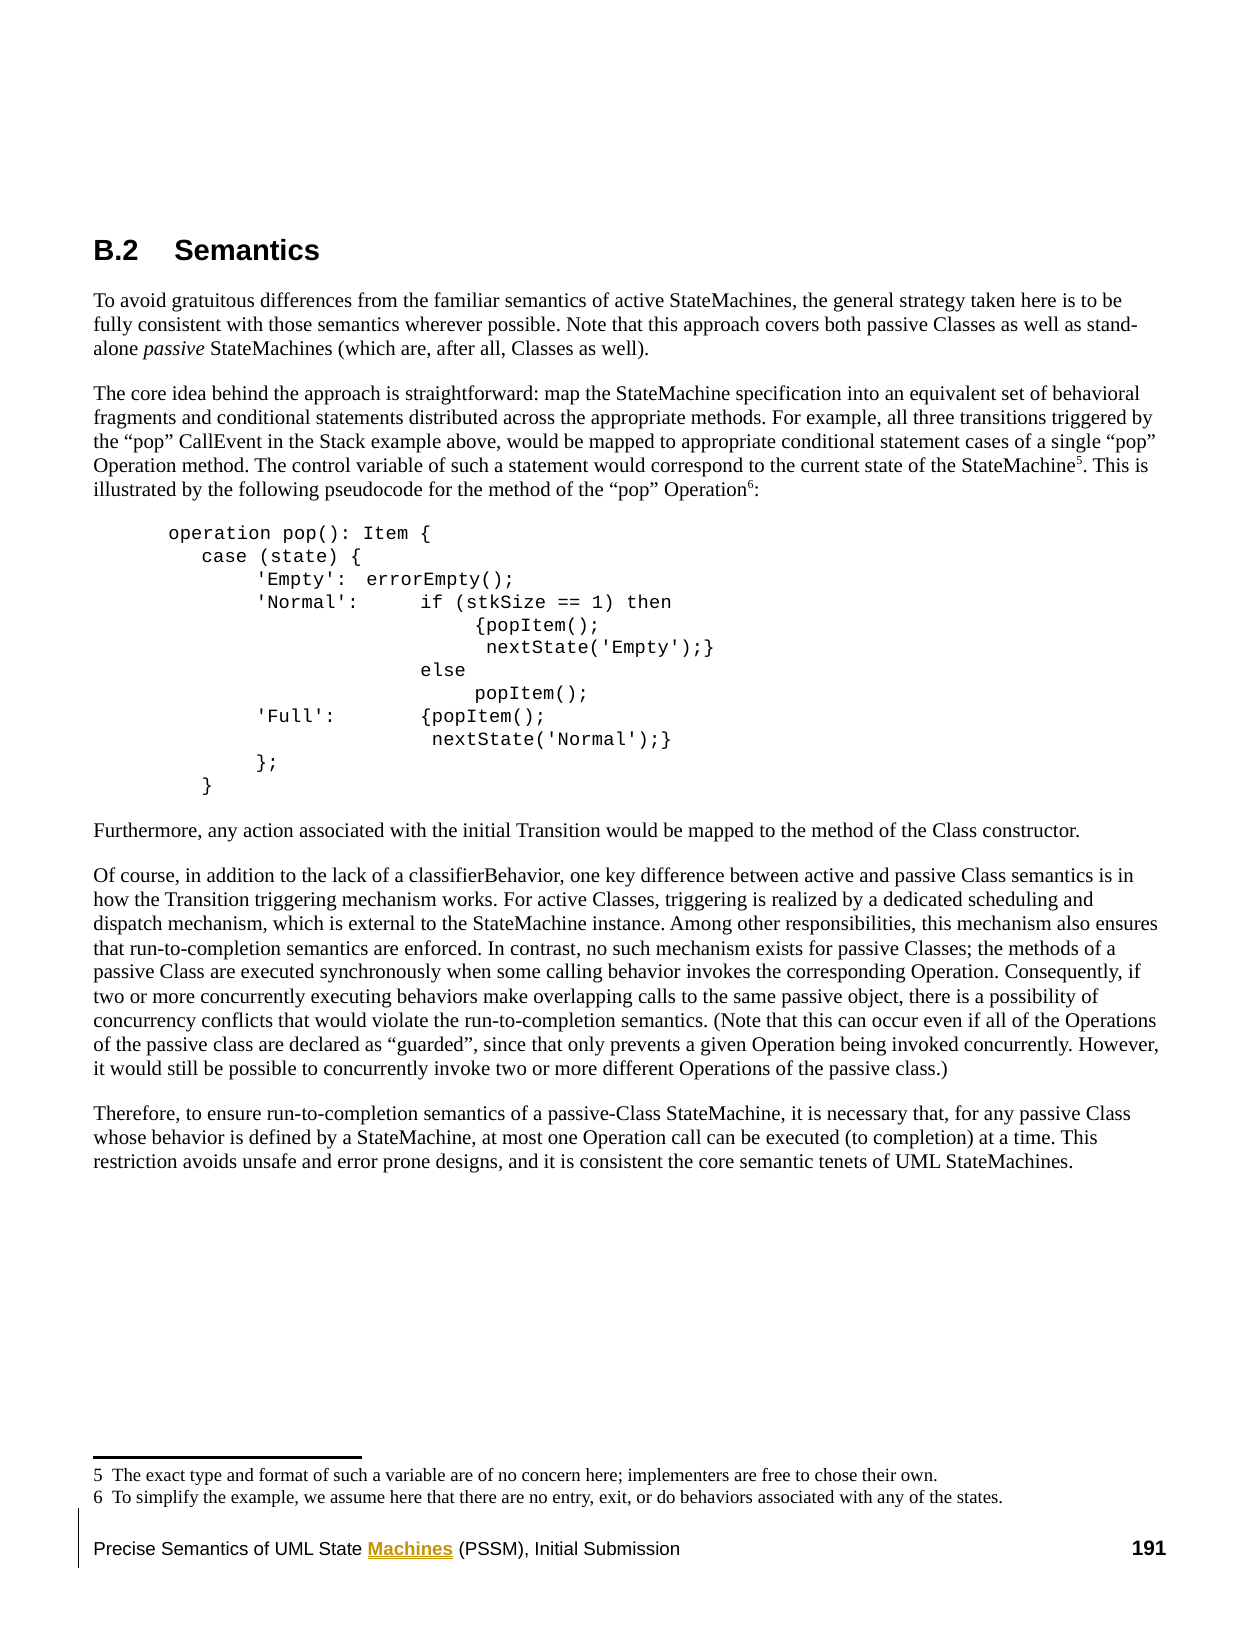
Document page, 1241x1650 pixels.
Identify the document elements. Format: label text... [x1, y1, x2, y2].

text Of course, in addition to the lack of a classifierBehavior, one key difference between active and passive Class semantics is in how the Transition triggering mechanism works. For active Classes, triggering is realized by a dedicated scheduling and dispatch mechanism, which is external to the StateMachine instance. Among other responsibilities, this mechanism also ensures that run-to-completion semantics are enforced. In contrast, no such mechanism exists for passive Classes; the methods of a passive Class are executed synchronously when some calling behavior invokes the corresponding Operation. Consequently, if two or more concurrently executing behaviors make overlapping calls to the same passive object, there is a possibility of concurrency conflicts that would violate the run-to-completion semantics. (Note that this can occur even if all of the Operations of the passive class are declared as “guarded”, since that only prevents a given Operation being invoked concurrently. However, it would still be possible to concurrently invoke two or more different Operations of the passive class.) [93, 863, 1164, 1080]
text To simplify the example, we assume here that there are no entry, exit, or do behaviors associated with any of the states. [93, 1486, 1164, 1507]
text Furthermore, any action associated with the initial Transition would be mapped to the method of the Class constructor. [93, 818, 1164, 842]
text The exact type and format of such a variable are of no concern here; implementers are free to chose their own. [93, 1464, 1164, 1486]
text The core idea behind the approach is straightforward: map the StateMachine specification into an equivalent set of behavioral fragments and conditional statements distributed across the appropriate methods. For example, all three transitions triggered by the “pop” CallEvent in the Stack example above, would be mapped to appropriate conditional statement cases of a single “pop” Operation method. The control variable of such a statement would correspond to the current state of the StateMachine. This is illustrated by the following pseudocode for the method of the “pop” Operation: [93, 381, 1164, 501]
text operation pop(): Item { case (state) { 'Empty': errorEmpty(); 'Normal': if (stkSize == 1) then {popItem(); nextState('Empty');} else popItem(); 'Full': {popItem(); nextState('Normal');} }; } [168, 522, 1164, 797]
subtitle Semantics [93, 231, 1164, 266]
text To avoid gratuitous differences from the familiar semantics of active StateMachines, the general strategy taken here is to be fully consistent with those semantics wherever possible. Note that this approach covers both passive Classes as well as stand-alone passive StateMachines (which are, after all, Classes as well). [93, 287, 1164, 360]
text Therefore, to ensure run-to-completion semantics of a passive-Class StateMachine, it is necessary that, for any passive Class whose behavior is defined by a StateMachine, at most one Operation call can be executed (to completion) at a time. This restriction avoids unsafe and error prone designs, and it is consistent the core semantic tenets of UML StateMachines. [93, 1101, 1164, 1173]
